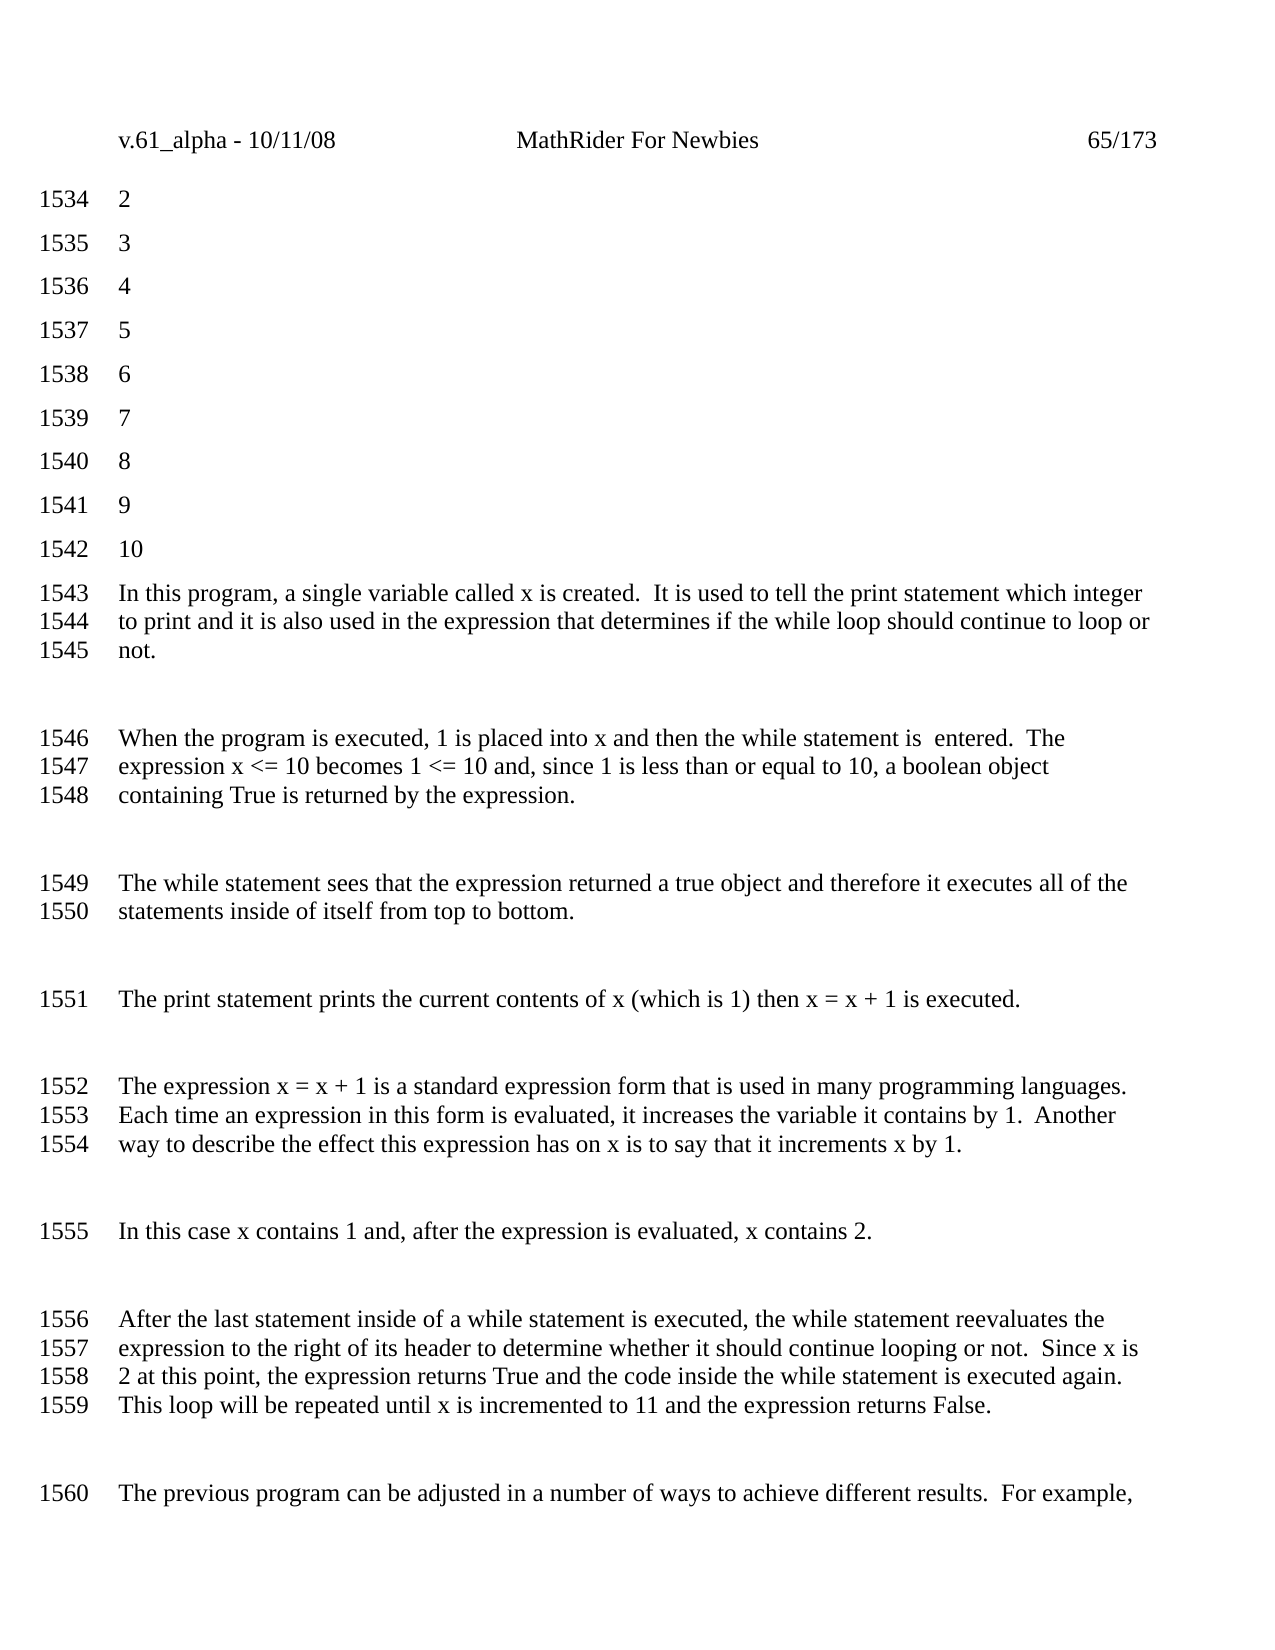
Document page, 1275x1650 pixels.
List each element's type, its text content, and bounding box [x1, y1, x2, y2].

text 10 [118, 534, 1157, 563]
text 9 [118, 490, 1157, 519]
text 4 [118, 271, 1157, 300]
text The previous program can be adjusted in a number of ways to achieve different results. For example, [118, 1478, 1157, 1506]
text 7 [118, 403, 1157, 431]
text 5 [118, 315, 1157, 344]
text After the last statement inside of a while statement is executed, the while statement reevaluates the expression to the right of its header to determine whether it should continue looping or not. Since x is 2 at this point, the expression returns True and the code inside the while statement is executed again. This loop will be repeated until x is incremented to 11 and the expression returns False. [118, 1304, 1157, 1419]
text The while statement sees that the expression returned a true object and therefore it executes all of the statements inside of itself from top to bottom. [118, 868, 1157, 925]
text 2 [118, 184, 1157, 213]
text 6 [118, 359, 1157, 388]
text The print statement prints the current contents of x (which is 1) then x = x + 1 is executed. [118, 984, 1157, 1013]
text The expression x = x + 1 is a standard expression form that is used in many programming languages. Each time an expression in this form is evaluated, it increases the variable it contains by 1. Another way to describe the effect this expression has on x is to say that it increments x by 1. [118, 1071, 1157, 1158]
text 8 [118, 446, 1157, 475]
text 3 [118, 228, 1157, 256]
text In this program, a single variable called x is created. It is used to tell the print statement which integer to print and it is also used in the expression that determines if the while loop should continue to loop or not. [118, 578, 1157, 664]
text In this case x contains 1 and, after the expression is evaluated, x contains 2. [118, 1216, 1157, 1245]
text When the program is executed, 1 is placed into x and then the while statement is entered. The expression x <= 10 becomes 1 <= 10 and, since 1 is less than or equal to 10, a boolean object containing True is returned by the expression. [118, 723, 1157, 809]
